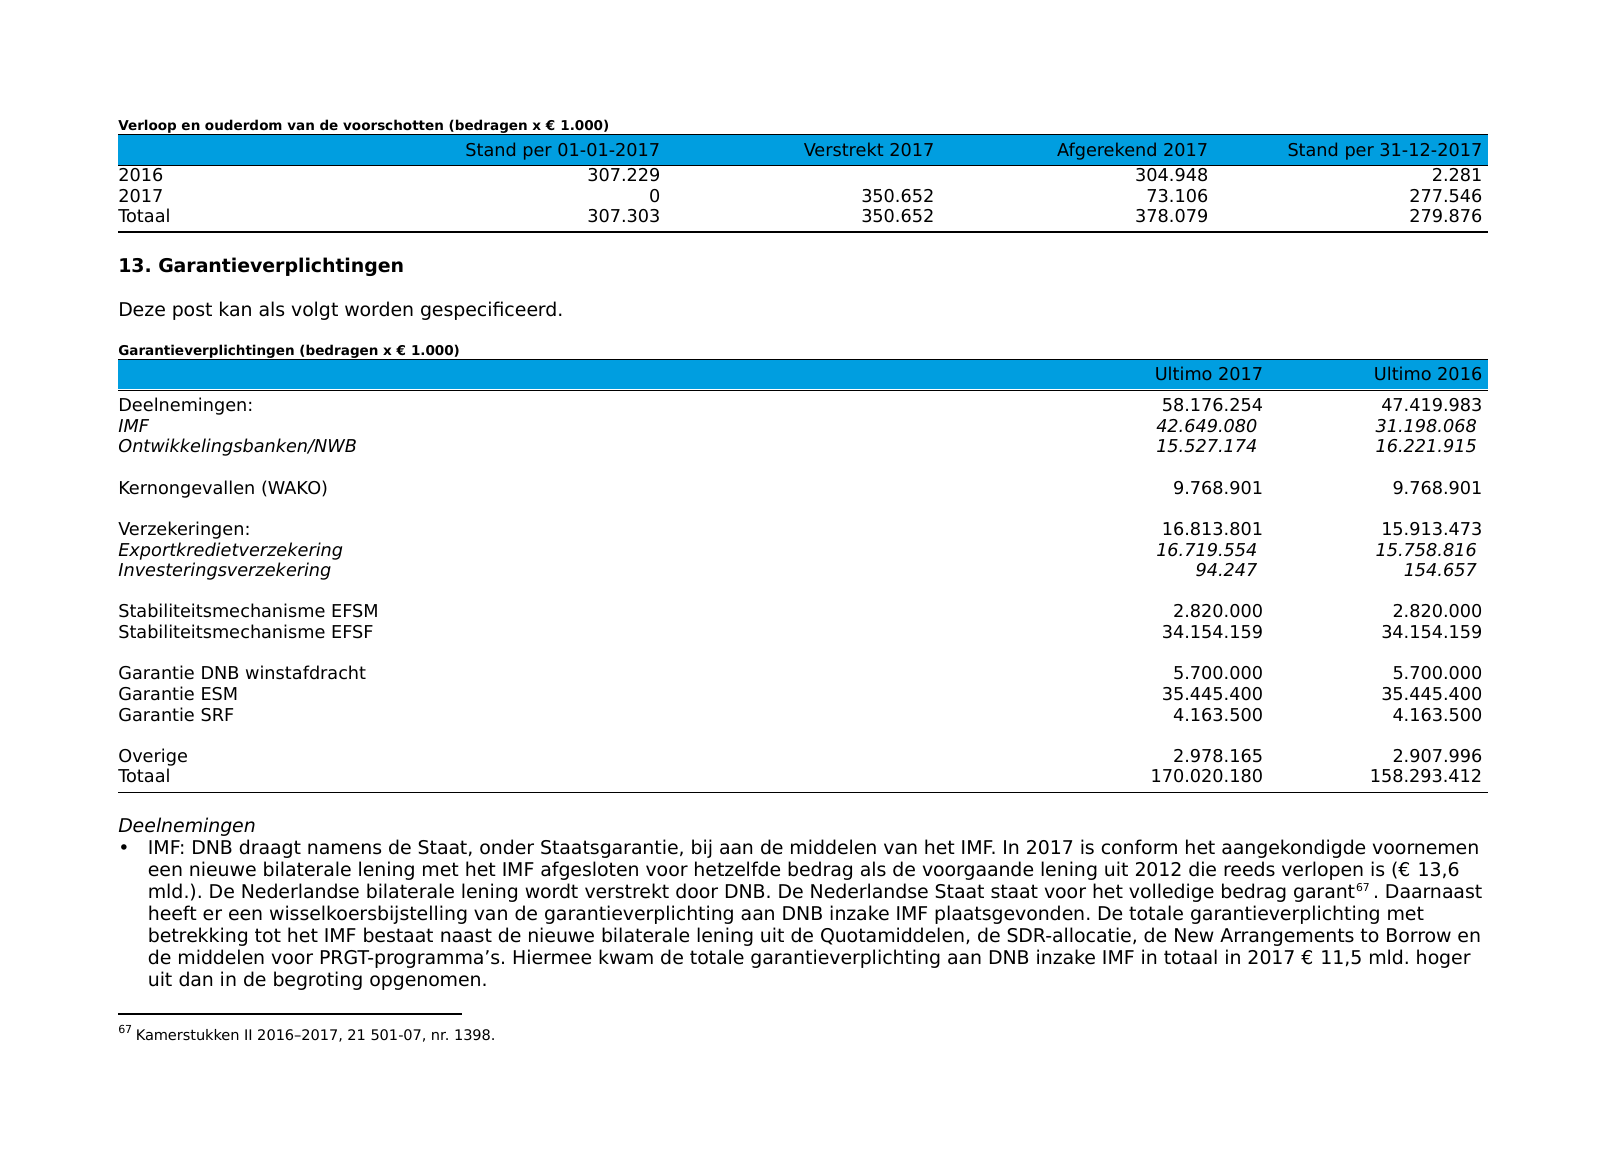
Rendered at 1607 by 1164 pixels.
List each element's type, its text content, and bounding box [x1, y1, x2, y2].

table_cell Stabiliteitsmechanisme EFSF [118, 622, 1050, 643]
table_cell Deelnemingen: [118, 391, 1050, 416]
table_cell [118, 360, 1050, 389]
table_header Garantieverplichtingen (bedragen x € 1.000) [118, 343, 1488, 358]
table_cell Kernongevallen (WAKO) [118, 478, 1050, 498]
table_cell Ultimo 2017 [1050, 360, 1269, 389]
table_cell Ultimo 2016 [1269, 360, 1488, 389]
table_cell 0 [392, 186, 666, 206]
table_cell 279.876 [1214, 206, 1488, 231]
table_cell 4.163.500 [1050, 705, 1269, 725]
table_cell 2.907.996 [1269, 746, 1488, 766]
subtitle Deelnemingen [118, 815, 1488, 837]
table_cell Garantie ESM [118, 684, 1050, 704]
table_cell 35.445.400 [1269, 684, 1488, 704]
table_cell 58.176.254 [1050, 391, 1269, 416]
table_cell [1269, 457, 1488, 478]
table_cell 34.154.159 [1269, 622, 1488, 643]
table_cell 16.719.554 [1050, 540, 1269, 560]
table_cell 307.229 [392, 166, 666, 186]
table_cell 5.700.000 [1050, 663, 1269, 684]
table_cell 16.813.801 [1050, 519, 1269, 539]
table_cell 15.913.473 [1269, 519, 1488, 539]
table_cell 9.768.901 [1050, 478, 1269, 498]
table_cell 170.020.180 [1050, 766, 1269, 792]
table_cell 15.758.816 [1269, 540, 1488, 560]
table_cell [1050, 725, 1269, 746]
table_cell 378.079 [940, 206, 1214, 231]
table_cell [1050, 498, 1269, 519]
table_cell [1050, 643, 1269, 663]
table_cell 31.198.068 [1269, 416, 1488, 436]
table_cell 2.820.000 [1050, 601, 1269, 622]
table_cell 2.281 [1214, 166, 1488, 186]
table_cell Verstrekt 2017 [666, 135, 940, 165]
table_cell Verzekeringen: [118, 519, 1050, 539]
table_cell [118, 581, 1050, 601]
table_header Verloop en ouderdom van de voorschotten (bedragen x € 1.000) [118, 118, 1488, 134]
table_cell 277.546 [1214, 186, 1488, 206]
table_cell Totaal [118, 206, 392, 231]
text Deze post kan als volgt worden gespecificeerd. [118, 299, 1488, 321]
table_cell [118, 498, 1050, 519]
table_cell 15.527.174 [1050, 436, 1269, 457]
table_cell [1269, 498, 1488, 519]
table_cell Stabiliteitsmechanisme EFSM [118, 601, 1050, 622]
table_cell 154.657 [1269, 560, 1488, 581]
table_cell 34.154.159 [1050, 622, 1269, 643]
table_cell 350.652 [666, 206, 940, 231]
text • IMF: DNB draagt namens de Staat, onder Staatsgarantie, bij aan de middelen van het IMF. In 2017 is conform het aangekondigde voornemen een nieuwe bilaterale lening met het IMF afgesloten voor hetzelfde bedrag als de voorgaande lening uit 2012 die reeds verlopen is (€ 13,6 mld.). De Nederlandse bilaterale lening wordt verstrekt door DNB. De Nederlandse Staat staat voor het volledige bedrag garant. Daarnaast heeft er een wisselkoersbijstelling van de garantieverplichting aan DNB inzake IMF plaatsgevonden. De totale garantieverplichting met betrekking tot het IMF bestaat naast de nieuwe bilaterale lening uit de Quotamiddelen, de SDR-allocatie, de New Arrangements to Borrow en de middelen voor PRGT-programma’s. Hiermee kwam de totale garantieverplichting aan DNB inzake IMF in totaal in 2017 € 11,5 mld. hoger uit dan in de begroting opgenomen. [118, 837, 1488, 991]
table_cell 4.163.500 [1269, 705, 1488, 725]
table_cell [118, 457, 1050, 478]
table_cell 307.303 [392, 206, 666, 231]
table_cell Overige [118, 746, 1050, 766]
table_cell Exportkredietverzekering [118, 540, 1050, 560]
table_cell [1269, 725, 1488, 746]
table_cell IMF [118, 416, 1050, 436]
table_cell [1050, 581, 1269, 601]
table_cell [118, 725, 1050, 746]
table_cell 2.978.165 [1050, 746, 1269, 766]
table_cell 5.700.000 [1269, 663, 1488, 684]
subtitle 13. Garantieverplichtingen [118, 255, 1488, 277]
table_cell [1269, 581, 1488, 601]
table_cell 350.652 [666, 186, 940, 206]
table_cell 2016 [118, 166, 392, 186]
table_cell 47.419.983 [1269, 391, 1488, 416]
table_cell 16.221.915 [1269, 436, 1488, 457]
table_cell 9.768.901 [1269, 478, 1488, 498]
table_cell Garantie DNB winstafdracht [118, 663, 1050, 684]
table_cell Ontwikkelingsbanken/NWB [118, 436, 1050, 457]
table_cell [118, 135, 392, 165]
table_cell Totaal [118, 766, 1050, 792]
table_cell Garantie SRF [118, 705, 1050, 725]
table_cell 304.948 [940, 166, 1214, 186]
table_cell Afgerekend 2017 [940, 135, 1214, 165]
table_cell 73.106 [940, 186, 1214, 206]
table_cell 2.820.000 [1269, 601, 1488, 622]
table_cell Stand per 01-01-2017 [392, 135, 666, 165]
table_cell Investeringsverzekering [118, 560, 1050, 581]
table_cell 158.293.412 [1269, 766, 1488, 792]
table_cell 2017 [118, 186, 392, 206]
table_cell [118, 643, 1050, 663]
table_cell Stand per 31-12-2017 [1214, 135, 1488, 165]
table_cell [1269, 643, 1488, 663]
table_cell 35.445.400 [1050, 684, 1269, 704]
table_cell 94.247 [1050, 560, 1269, 581]
table_cell [666, 166, 940, 186]
table_cell [1050, 457, 1269, 478]
text Kamerstukken II 2016–2017, 21 501-07, nr. 1398. [118, 1023, 1488, 1045]
table_cell 42.649.080 [1050, 416, 1269, 436]
